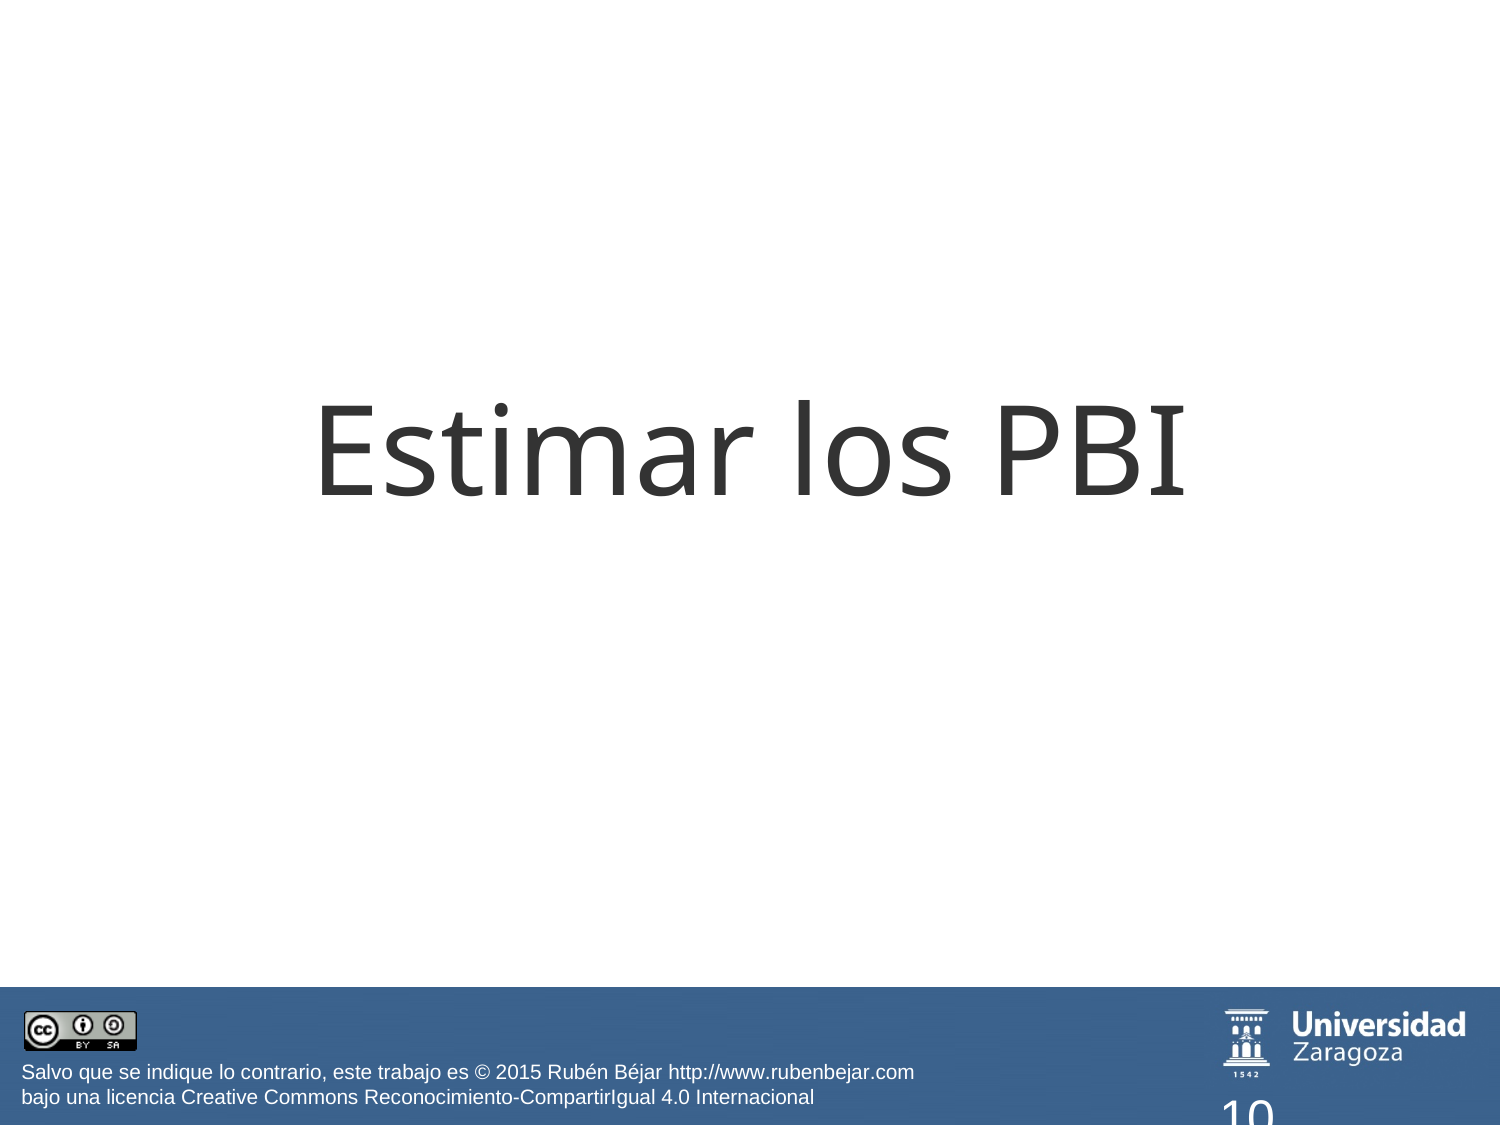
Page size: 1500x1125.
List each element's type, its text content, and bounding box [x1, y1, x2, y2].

text_box Estimar los PBI [169, 307, 1331, 585]
picture [1253, 1104, 1268, 1125]
picture [0, 987, 1500, 1125]
